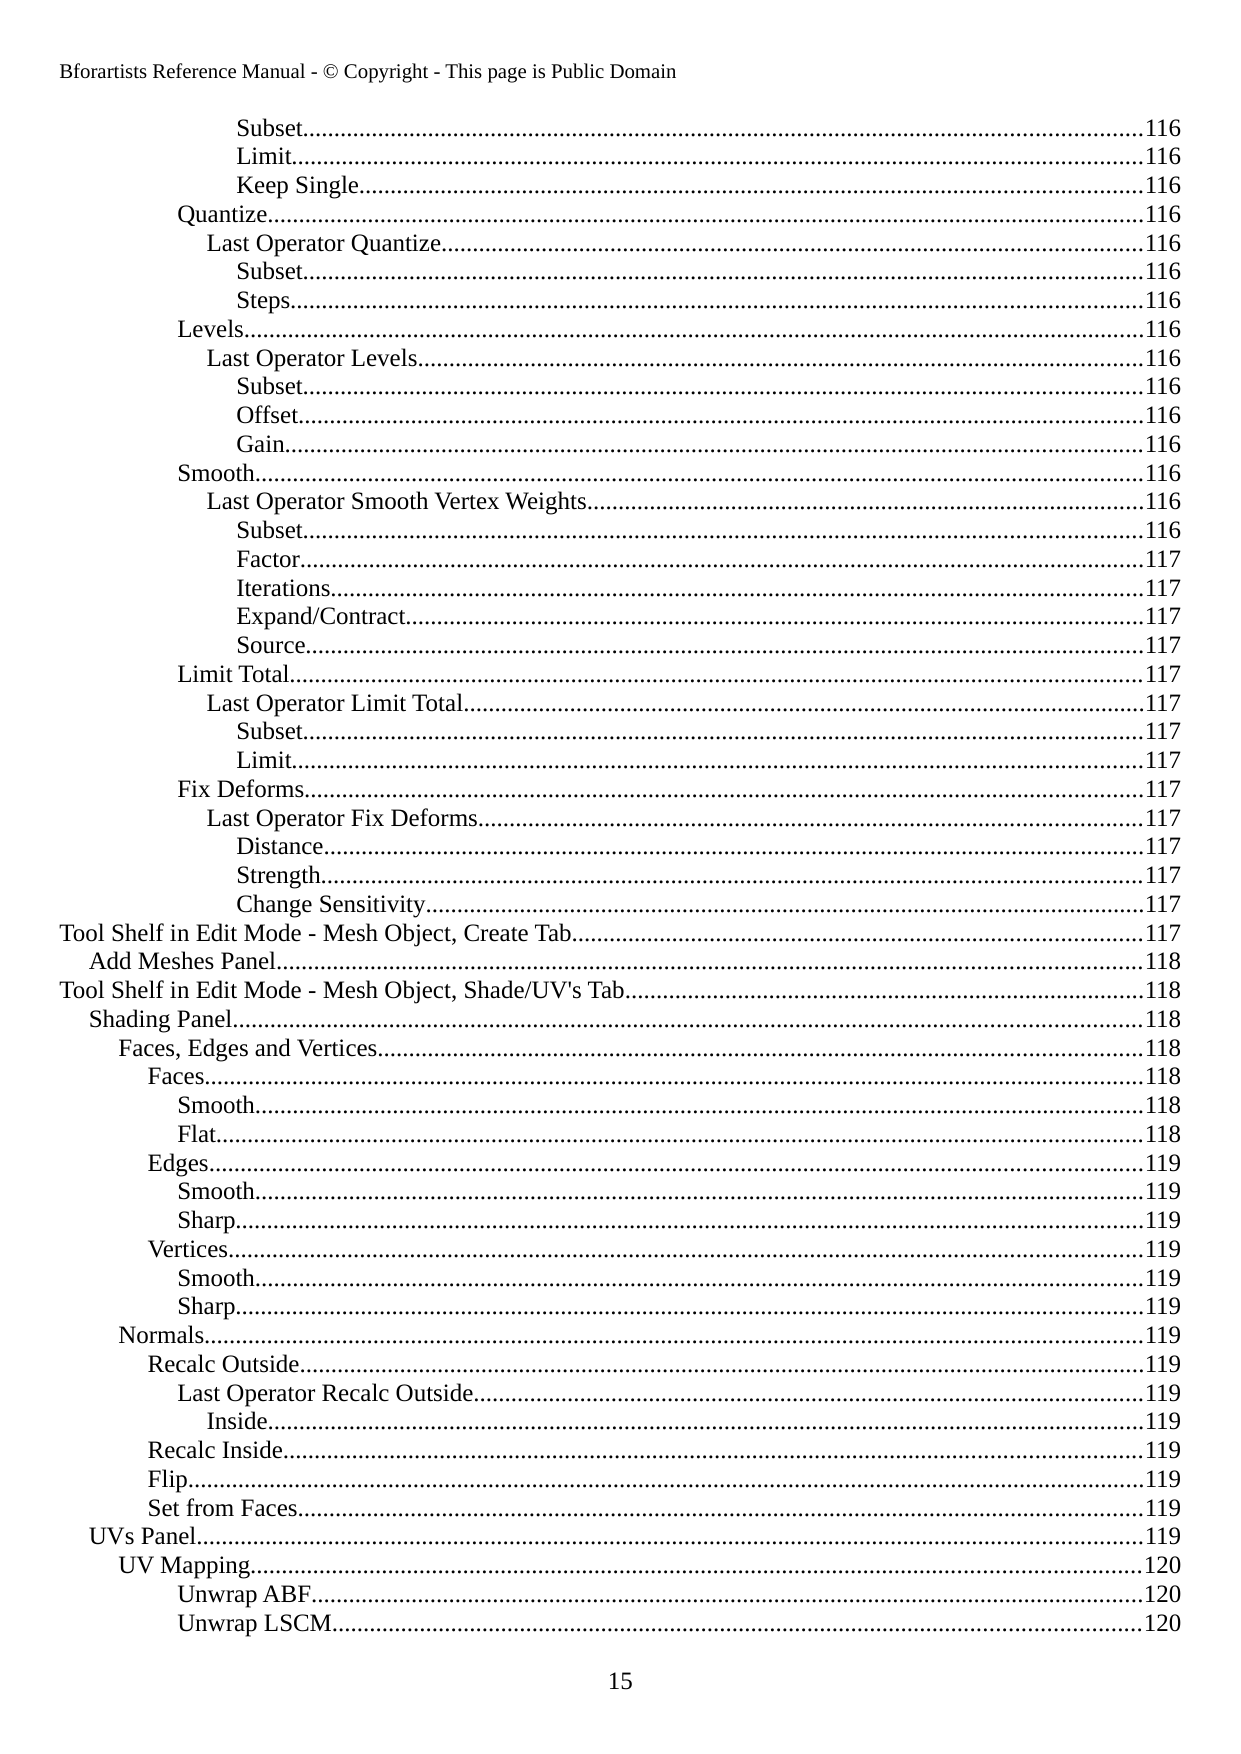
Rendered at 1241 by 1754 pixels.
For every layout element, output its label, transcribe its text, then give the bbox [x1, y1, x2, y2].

text Smooth 119 [177, 1176, 1181, 1205]
text Recalc Outside 119 [147, 1349, 1181, 1378]
text Subset 116 [236, 256, 1181, 285]
text Offset 116 [236, 400, 1181, 429]
text Fix Deforms 117 [177, 774, 1181, 803]
text Subset 116 [236, 515, 1181, 544]
text Limit 117 [236, 745, 1181, 774]
text Smooth 116 [177, 458, 1181, 486]
text Inside 119 [206, 1406, 1181, 1435]
text UV Mapping 120 [118, 1550, 1181, 1579]
text Add Meshes Panel 118 [88, 946, 1181, 975]
text Sharp 119 [177, 1291, 1181, 1320]
text Gain 116 [236, 429, 1181, 458]
text Unwrap ABF 120 [177, 1579, 1181, 1608]
text Last Operator Limit Total 117 [206, 688, 1181, 716]
text Set from Faces 119 [147, 1493, 1181, 1521]
text Last Operator Quantize 116 [206, 228, 1181, 256]
text Flip 119 [147, 1464, 1181, 1493]
text Levels 116 [177, 314, 1181, 343]
text Quantize 116 [177, 199, 1181, 228]
text Tool Shelf in Edit Mode - Mesh Object, Shade/UV's Tab 118 [59, 975, 1181, 1004]
text Subset 116 [236, 371, 1181, 400]
text Expand/Contract 117 [236, 601, 1181, 630]
text Factor 117 [236, 544, 1181, 573]
text Last Operator Levels 116 [206, 343, 1181, 371]
text Limit 116 [236, 141, 1181, 170]
text Distance 117 [236, 831, 1181, 860]
text Last Operator Smooth Vertex Weights 116 [206, 486, 1181, 515]
text Limit Total 117 [177, 659, 1181, 688]
text UVs Panel 119 [88, 1521, 1181, 1550]
text Last Operator Recalc Outside 119 [177, 1378, 1181, 1406]
text Strength 117 [236, 860, 1181, 889]
text Faces, Edges and Vertices 118 [118, 1033, 1181, 1061]
text Steps 116 [236, 285, 1181, 314]
text Unwrap LSCM 120 [177, 1608, 1181, 1636]
text Recalc Inside 119 [147, 1435, 1181, 1464]
text Change Sensitivity 117 [236, 889, 1181, 918]
text Smooth 119 [177, 1263, 1181, 1291]
text Subset 117 [236, 716, 1181, 745]
text Tool Shelf in Edit Mode - Mesh Object, Create Tab 117 [59, 918, 1181, 946]
text Faces 118 [147, 1061, 1181, 1090]
text Subset 116 [236, 113, 1181, 141]
text Vertices 119 [147, 1234, 1181, 1263]
text Keep Single 116 [236, 170, 1181, 199]
text Shading Panel 118 [88, 1004, 1181, 1033]
text Last Operator Fix Deforms 117 [206, 803, 1181, 831]
text Flat 118 [177, 1119, 1181, 1148]
text Smooth 118 [177, 1090, 1181, 1119]
text Source 117 [236, 630, 1181, 659]
text Iterations 117 [236, 573, 1181, 601]
text Sharp 119 [177, 1205, 1181, 1234]
text Edges 119 [147, 1148, 1181, 1176]
text Normals 119 [118, 1320, 1181, 1349]
